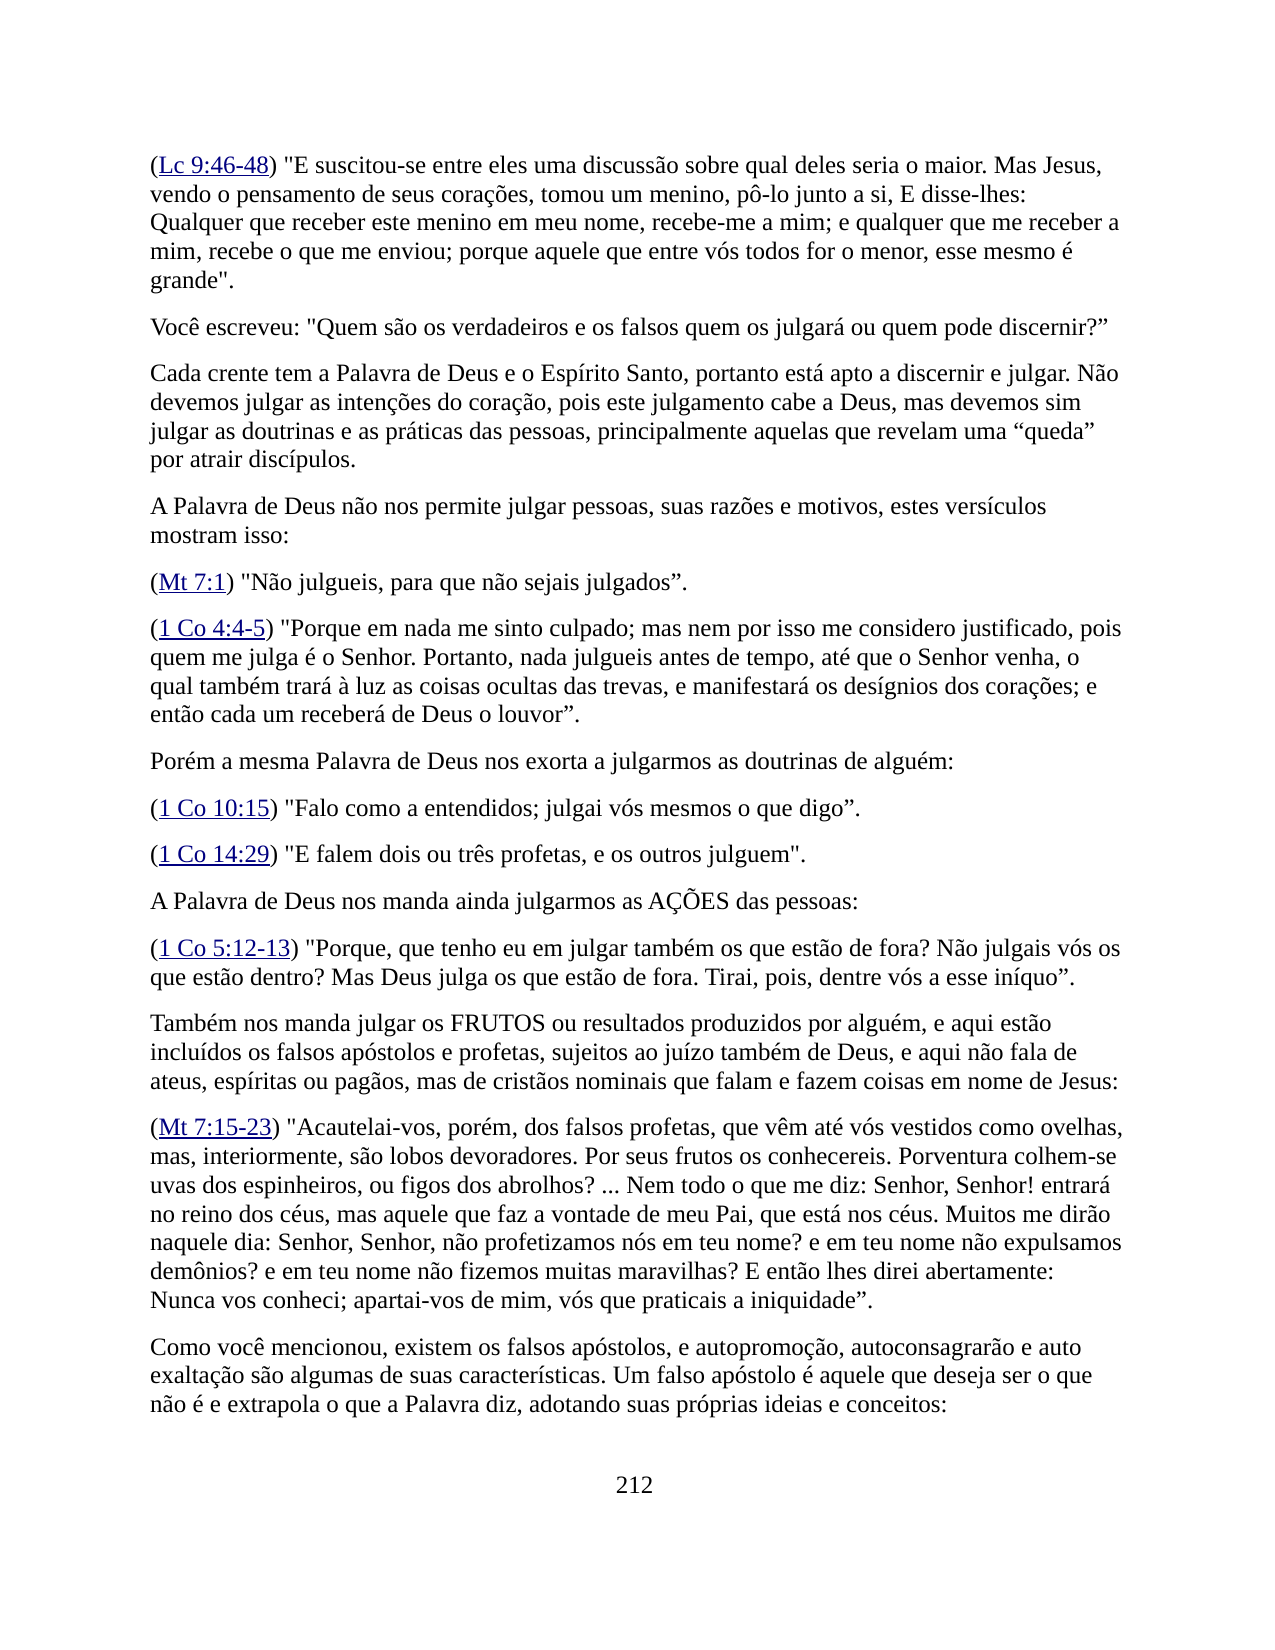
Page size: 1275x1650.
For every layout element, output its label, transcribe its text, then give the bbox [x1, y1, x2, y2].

text Cada crente tem a Palavra de Deus e o Espírito Santo, portanto está apto a discernir e julgar. Não devemos julgar as intenções do coração, pois este julgamento cabe a Deus, mas devemos sim julgar as doutrinas e as práticas das pessoas, principalmente aquelas que revelam uma “queda” por atrair discípulos. [150, 358, 1125, 473]
text Porém a mesma Palavra de Deus nos exorta a julgarmos as doutrinas de alguém: [150, 746, 1125, 775]
text Como você mencionou, existem os falsos apóstolos, e autopromoção, autoconsagrarão e auto exaltação são algumas de suas características. Um falso apóstolo é aquele que deseja ser o que não é e extrapola o que a Palavra diz, adotando suas próprias ideias e conceitos: [150, 1332, 1125, 1418]
text (Mt 7:1) "Não julgueis, para que não sejais julgados”. [150, 567, 1125, 595]
text (Mt 7:15-23) "Acautelai-vos, porém, dos falsos profetas, que vêm até vós vestidos como ovelhas, mas, interiormente, são lobos devoradores. Por seus frutos os conhecereis. Porventura colhem-se uvas dos espinheiros, ou figos dos abrolhos? ... Nem todo o que me diz: Senhor, Senhor! entrará no reino dos céus, mas aquele que faz a vontade de meu Pai, que está nos céus. Muitos me dirão naquele dia: Senhor, Senhor, não profetizamos nós em teu nome? e em teu nome não expulsamos demônios? e em teu nome não fizemos muitas maravilhas? E então lhes direi abertamente: Nunca vos conheci; apartai-vos de mim, vós que praticais a iniquidade”. [150, 1112, 1125, 1314]
text (1 Co 10:15) "Falo como a entendidos; julgai vós mesmos o que digo”. [150, 793, 1125, 822]
text A Palavra de Deus nos manda ainda julgarmos as AÇÕES das pessoas: [150, 886, 1125, 915]
text Você escreveu: "Quem são os verdadeiros e os falsos quem os julgará ou quem pode discernir?” [150, 312, 1125, 340]
text (1 Co 14:29) "E falem dois ou três profetas, e os outros julguem". [150, 839, 1125, 868]
text Também nos manda julgar os FRUTOS ou resultados produzidos por alguém, e aqui estão incluídos os falsos apóstolos e profetas, sujeitos ao juízo também de Deus, e aqui não fala de ateus, espíritas ou pagãos, mas de cristãos nominais que falam e fazem coisas em nome de Jesus: [150, 1008, 1125, 1094]
text A Palavra de Deus não nos permite julgar pessoas, suas razões e motivos, estes versículos mostram isso: [150, 491, 1125, 549]
text (1 Co 5:12-13) "Porque, que tenho eu em julgar também os que estão de fora? Não julgais vós os que estão dentro? Mas Deus julga os que estão de fora. Tirai, pois, dentre vós a esse iníquo”. [150, 933, 1125, 990]
text (Lc 9:46-48) "E suscitou-se entre eles uma discussão sobre qual deles seria o maior. Mas Jesus, vendo o pensamento de seus corações, tomou um menino, pô-lo junto a si, E disse-lhes: Qualquer que receber este menino em meu nome, recebe-me a mim; e qualquer que me receber a mim, recebe o que me enviou; porque aquele que entre vós todos for o menor, esse mesmo é grande". [150, 150, 1125, 294]
text (1 Co 4:4-5) "Porque em nada me sinto culpado; mas nem por isso me considero justificado, pois quem me julga é o Senhor. Portanto, nada julgueis antes de tempo, até que o Senhor venha, o qual também trará à luz as coisas ocultas das trevas, e manifestará os desígnios dos corações; e então cada um receberá de Deus o louvor”. [150, 613, 1125, 728]
